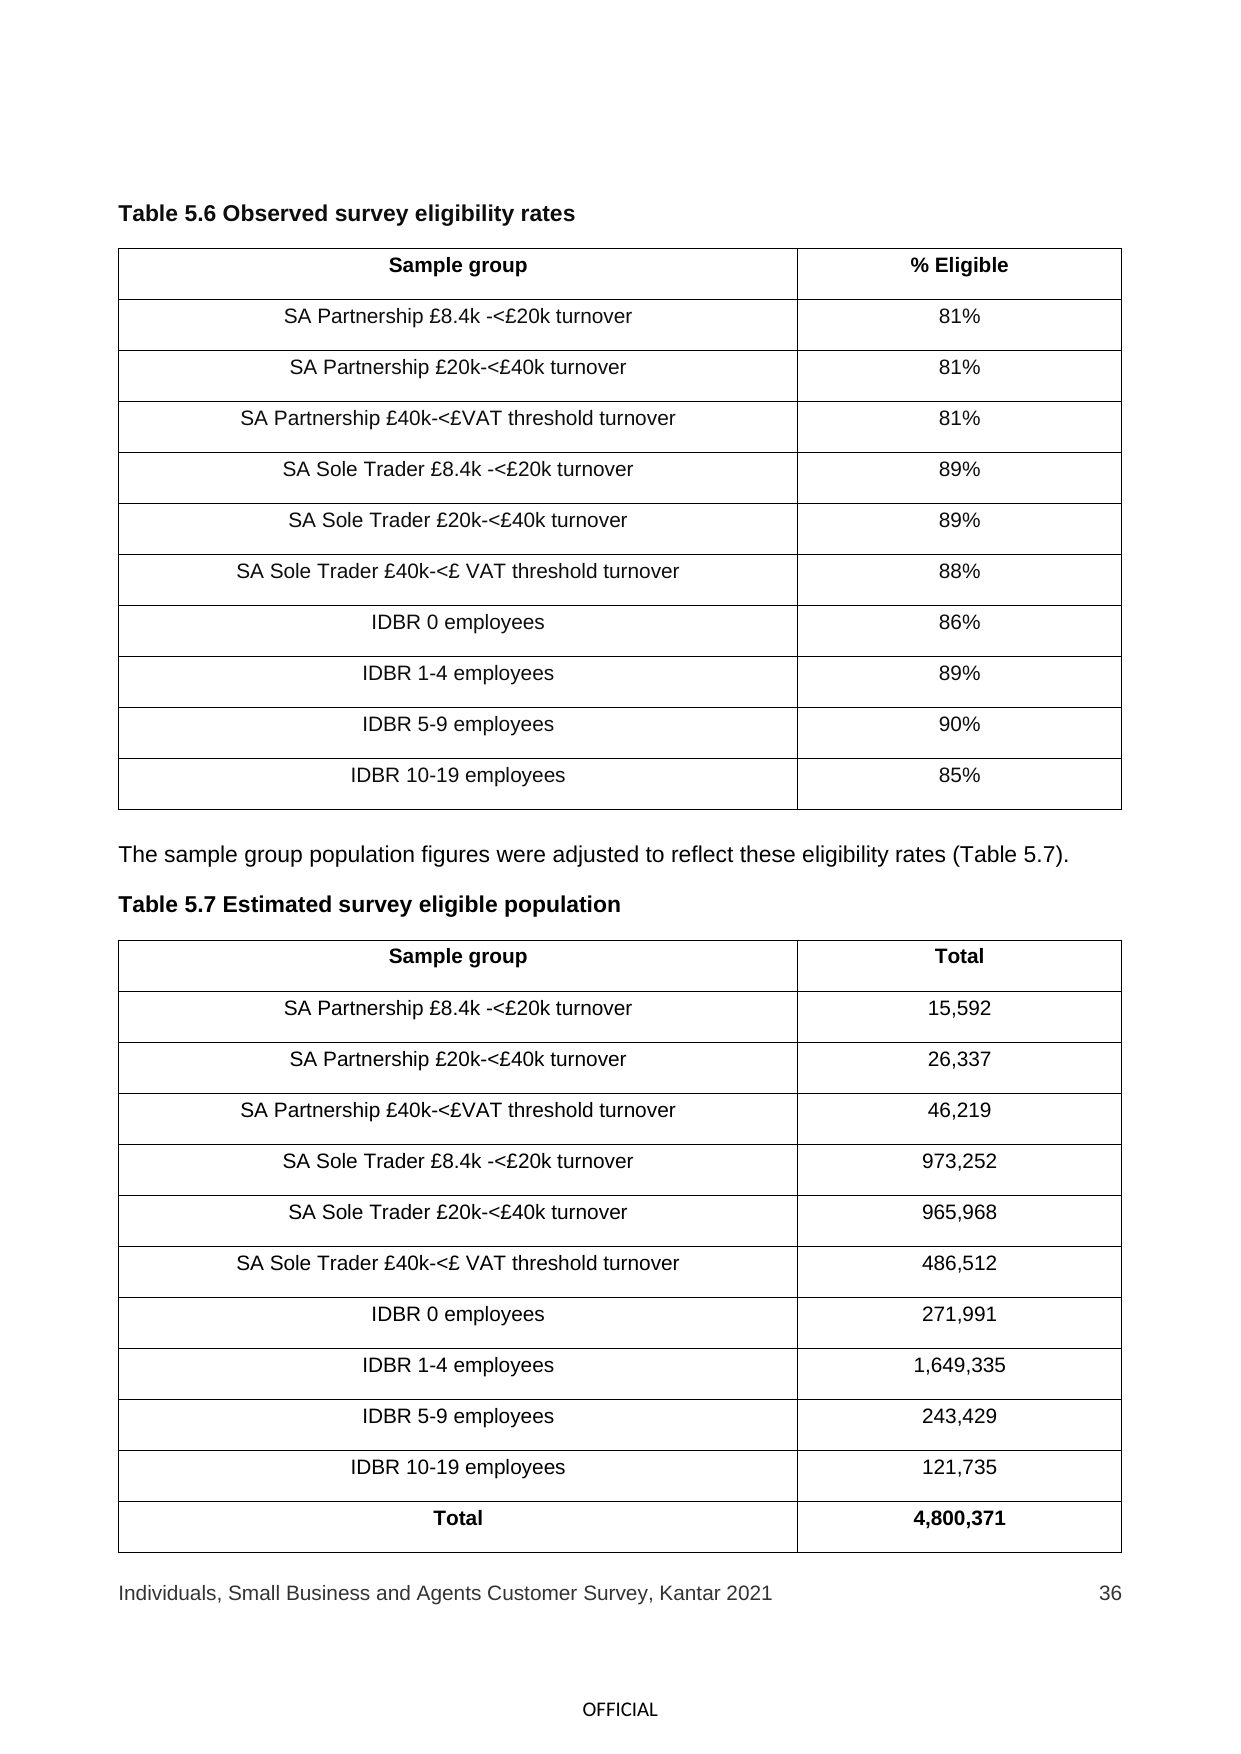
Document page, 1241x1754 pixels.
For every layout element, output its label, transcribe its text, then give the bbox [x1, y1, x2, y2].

table_cell SA Sole Trader £20k-<£40k turnover [119, 1196, 797, 1246]
table_cell 271,991 [798, 1298, 1121, 1348]
table_cell 89% [798, 504, 1121, 554]
table_header Sample group [119, 941, 797, 991]
table_cell SA Partnership £8.4k -<£20k turnover [119, 300, 797, 350]
table_cell 85% [798, 759, 1121, 809]
table_cell SA Partnership £40k-<£VAT threshold turnover [119, 402, 797, 452]
table_cell SA Sole Trader £8.4k -<£20k turnover [119, 1145, 797, 1195]
table_header Total [798, 941, 1121, 991]
table_cell 973,252 [798, 1145, 1121, 1195]
table_cell 90% [798, 708, 1121, 758]
table_cell SA Partnership £20k-<£40k turnover [119, 1043, 797, 1093]
table_cell 26,337 [798, 1043, 1121, 1093]
table_cell 15,592 [798, 992, 1121, 1042]
table_cell SA Partnership £40k-<£VAT threshold turnover [119, 1094, 797, 1144]
table_cell IDBR 10-19 employees [119, 1451, 797, 1501]
table_header % Eligible [798, 249, 1121, 299]
table_cell IDBR 0 employees [119, 606, 797, 656]
table_cell SA Sole Trader £40k-<£ VAT threshold turnover [119, 555, 797, 605]
table_cell SA Sole Trader £8.4k -<£20k turnover [119, 453, 797, 503]
table_cell 46,219 [798, 1094, 1121, 1144]
table_cell 88% [798, 555, 1121, 605]
table_cell 965,968 [798, 1196, 1121, 1246]
table_cell Total [119, 1502, 797, 1552]
table_cell 81% [798, 300, 1121, 350]
table_cell 81% [798, 351, 1121, 401]
text Table 5.6 Observed survey eligibility rates [118, 198, 1122, 227]
table_cell 1,649,335 [798, 1349, 1121, 1399]
table_cell 243,429 [798, 1400, 1121, 1450]
table_cell SA Partnership £20k-<£40k turnover [119, 351, 797, 401]
table_cell 89% [798, 453, 1121, 503]
table_cell 4,800,371 [798, 1502, 1121, 1552]
table_cell IDBR 5-9 employees [119, 708, 797, 758]
table_cell IDBR 0 employees [119, 1298, 797, 1348]
table_cell 121,735 [798, 1451, 1121, 1501]
table_cell 89% [798, 657, 1121, 707]
table_cell IDBR 1-4 employees [119, 657, 797, 707]
table_cell IDBR 10-19 employees [119, 759, 797, 809]
table_cell IDBR 1-4 employees [119, 1349, 797, 1399]
text The sample group population figures were adjusted to reflect these eligibility rates (Table 5.7). [118, 810, 1122, 869]
table_cell 486,512 [798, 1247, 1121, 1297]
table_cell IDBR 5-9 employees [119, 1400, 797, 1450]
table_cell SA Sole Trader £20k-<£40k turnover [119, 504, 797, 554]
table_cell SA Sole Trader £40k-<£ VAT threshold turnover [119, 1247, 797, 1297]
table_cell SA Partnership £8.4k -<£20k turnover [119, 992, 797, 1042]
table_cell 81% [798, 402, 1121, 452]
text Table 5.7 Estimated survey eligible population [118, 889, 1122, 919]
table_cell 86% [798, 606, 1121, 656]
table_header Sample group [119, 249, 797, 299]
